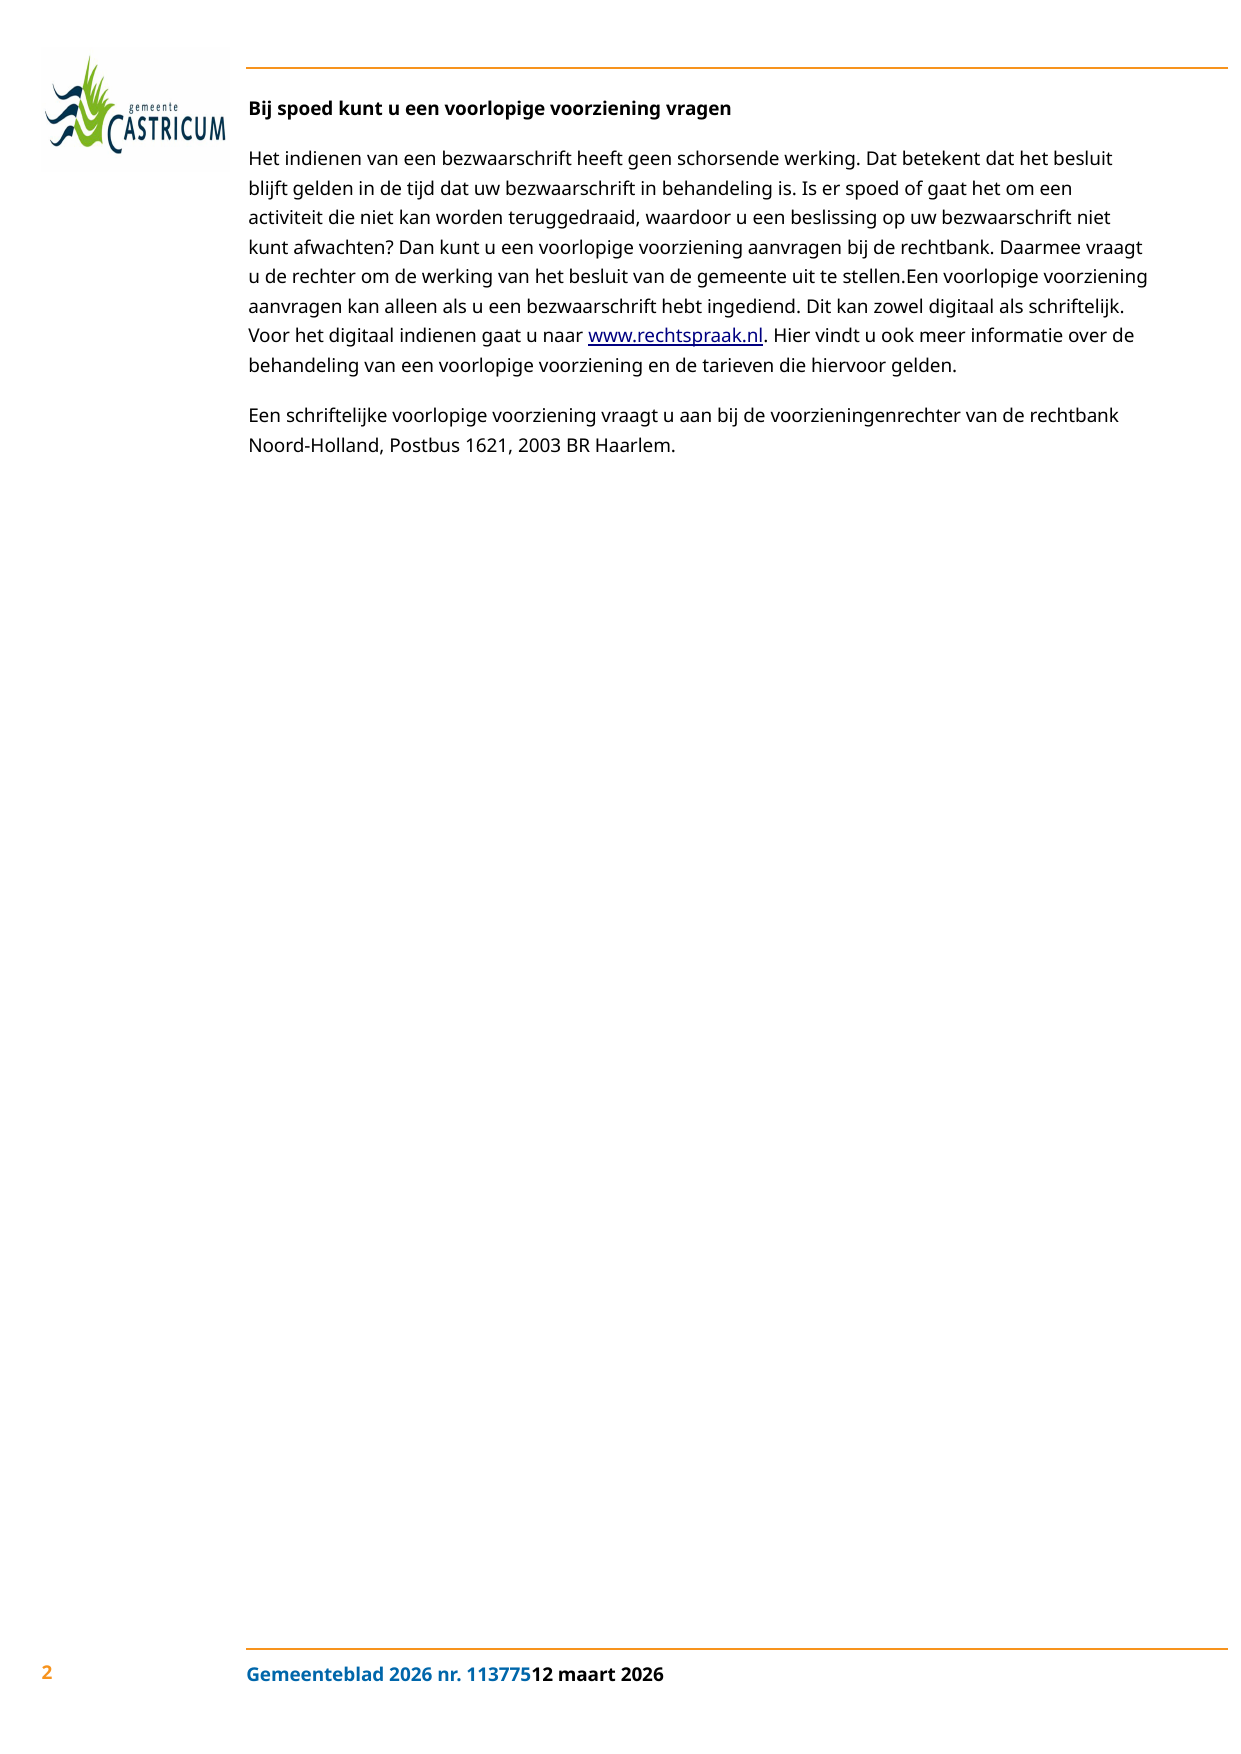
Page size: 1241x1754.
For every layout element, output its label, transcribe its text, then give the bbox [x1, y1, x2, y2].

picture [41, 47, 231, 172]
text Een schriftelijke voorlopige voorziening vraagt u aan bij de voorzieningenrechter van de rechtbank Noord-Holland, Postbus 1621, 2003 BR Haarlem. [248, 403, 1152, 458]
text Het indienen van een bezwaarschrift heeft geen schorsende werking. Dat betekent dat het besluit blijft gelden in de tijd dat uw bezwaarschrift in behandeling is. Is er spoed of gaat het om een activiteit die niet kan worden teruggedraaid, waardoor u een beslissing op uw bezwaarschrift niet kunt afwachten? Dan kunt u een voorlopige voorziening aanvragen bij de rechtbank. Daarmee vraagt u de rechter om de werking van het besluit van de gemeente uit te stellen.Een voorlopige voorziening aanvragen kan alleen als u een bezwaarschrift hebt ingediend. Dit kan zowel digitaal als schriftelijk. Voor het digitaal indienen gaat u naar www.rechtspraak.nl. Hier vindt u ook meer informatie over de behandeling van een voorlopige voorziening en de tarieven die hiervoor gelden. [248, 145, 1152, 378]
text Bij spoed kunt u een voorlopige voorziening vragen [248, 95, 1152, 121]
